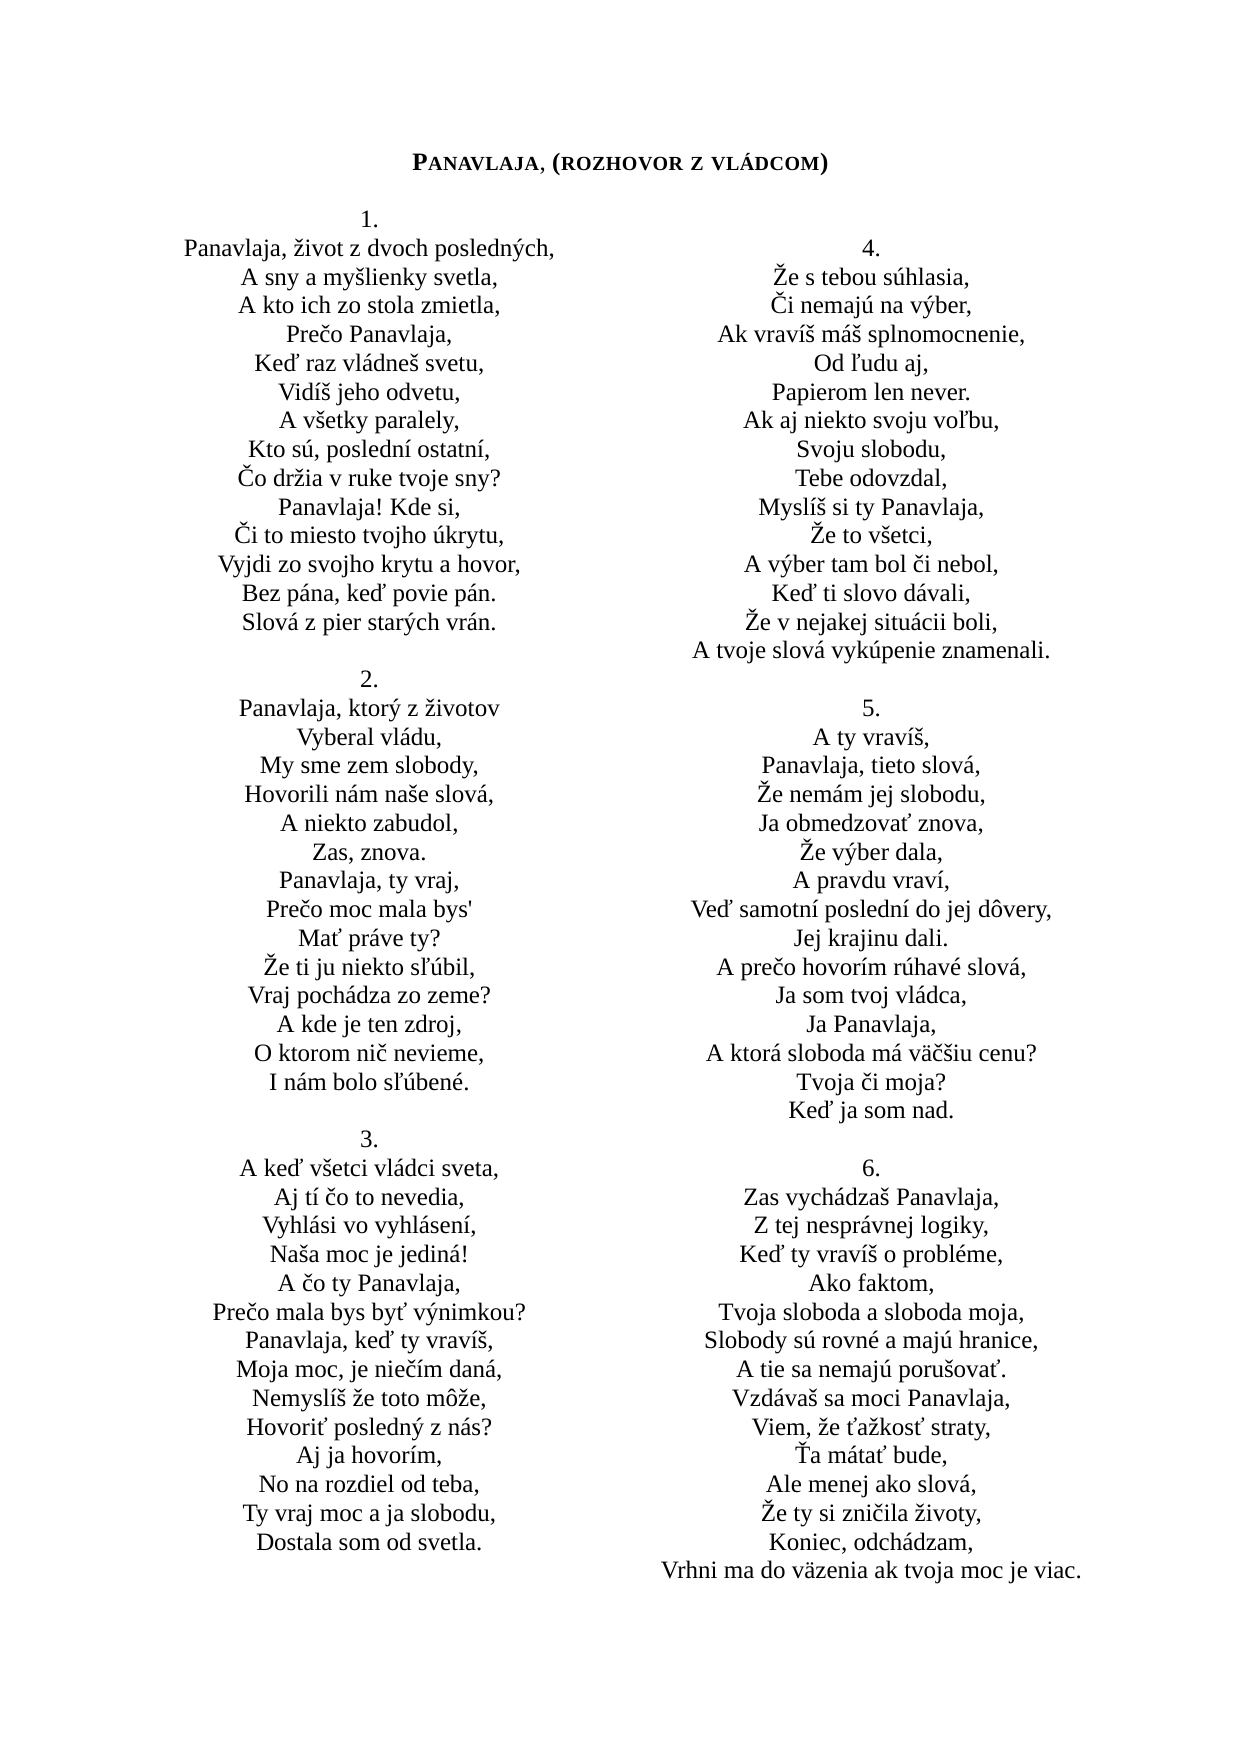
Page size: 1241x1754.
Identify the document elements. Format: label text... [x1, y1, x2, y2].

text Že výber dala, [620, 837, 1122, 866]
text Svoju slobodu, [620, 434, 1122, 463]
text Keď ti slovo dávali, [620, 578, 1122, 607]
text O ktorom nič nevieme, [118, 1038, 620, 1067]
text 4. [620, 233, 1122, 262]
text Keď raz vládneš svetu, [118, 348, 620, 377]
text Vyjdi zo svojho krytu a hovor, [118, 549, 620, 578]
text 3. [118, 1124, 620, 1153]
text Vyhlási vo vyhlásení, [118, 1211, 620, 1239]
text Prečo Panavlaja, [118, 319, 620, 348]
text Ja obmedzovať znova, [620, 808, 1122, 837]
text Ja som tvoj vládca, [620, 981, 1122, 1009]
text A všetky paralely, [118, 406, 620, 434]
text Že ty si zničila životy, [620, 1498, 1122, 1527]
text Panavlaja, tieto slová, [620, 751, 1122, 779]
text Koniec, odchádzam, [620, 1527, 1122, 1556]
text Čo držia v ruke tvoje sny? [118, 463, 620, 492]
text A niekto zabudol, [118, 808, 620, 837]
text Vzdávaš sa moci Panavlaja, [620, 1383, 1122, 1412]
text Vidíš jeho odvetu, [118, 377, 620, 406]
text Slová z pier starých vrán. [118, 607, 620, 636]
text A čo ty Panavlaja, [118, 1268, 620, 1297]
text Ťa mátať bude, [620, 1441, 1122, 1469]
text Panavlaja, ty vraj, [118, 866, 620, 894]
text Že s tebou súhlasia, [620, 262, 1122, 291]
text Ako faktom, [620, 1268, 1122, 1297]
text 2. [118, 664, 620, 693]
text Hovorili nám naše slová, [118, 779, 620, 808]
text Ak vravíš máš splnomocnenie, [620, 319, 1122, 348]
text Tebe odovzdal, [620, 463, 1122, 492]
text Panavlaja, (rozhovor z vládcom) [118, 147, 1122, 176]
text Papierom len never. [620, 377, 1122, 406]
text Že nemám jej slobodu, [620, 779, 1122, 808]
text Ja Panavlaja, [620, 1009, 1122, 1038]
text Či nemajú na výber, [620, 291, 1122, 319]
text Nemyslíš že toto môže, [118, 1383, 620, 1412]
text 6. [620, 1153, 1122, 1182]
text No na rozdiel od teba, [118, 1469, 620, 1498]
text Prečo mala bys byť výnimkou? [118, 1297, 620, 1326]
text Naša moc je jediná! [118, 1239, 620, 1268]
text A tvoje slová vykúpenie znamenali. [620, 636, 1122, 664]
text Hovoriť posledný z nás? [118, 1412, 620, 1441]
text Kto sú, poslední ostatní, [118, 434, 620, 463]
text Panavlaja, život z dvoch posledných, [118, 233, 620, 262]
text 5. [620, 693, 1122, 722]
text A ty vravíš, [620, 722, 1122, 751]
text Slobody sú rovné a majú hranice, [620, 1326, 1122, 1354]
text Veď samotní poslední do jej dôvery, [620, 894, 1122, 923]
text A keď všetci vládci sveta, [118, 1153, 620, 1182]
text Keď ty vravíš o probléme, [620, 1239, 1122, 1268]
text A kto ich zo stola zmietla, [118, 291, 620, 319]
text A tie sa nemajú porušovať. [620, 1354, 1122, 1383]
text Ale menej ako slová, [620, 1469, 1122, 1498]
text Mať práve ty? [118, 923, 620, 952]
text Od ľudu aj, [620, 348, 1122, 377]
text Jej krajinu dali. [620, 923, 1122, 952]
text Tvoja či moja? [620, 1067, 1122, 1096]
text Zas, znova. [118, 837, 620, 866]
text Vrhni ma do väzenia ak tvoja moc je viac. [620, 1556, 1122, 1584]
text A ktorá sloboda má väčšiu cenu? [620, 1038, 1122, 1067]
text 1. [118, 204, 620, 233]
text A kde je ten zdroj, [118, 1009, 620, 1038]
text Myslíš si ty Panavlaja, [620, 492, 1122, 521]
text A výber tam bol či nebol, [620, 549, 1122, 578]
text Tvoja sloboda a sloboda moja, [620, 1297, 1122, 1326]
text Panavlaja, ktorý z životov [118, 693, 620, 722]
text A sny a myšlienky svetla, [118, 262, 620, 291]
text Či to miesto tvojho úkrytu, [118, 521, 620, 549]
text Panavlaja, keď ty vravíš, [118, 1326, 620, 1354]
text My sme zem slobody, [118, 751, 620, 779]
text Keď ja som nad. [620, 1096, 1122, 1124]
text Aj tí čo to nevedia, [118, 1182, 620, 1211]
text Ak aj niekto svoju voľbu, [620, 406, 1122, 434]
text Moja moc, je niečím daná, [118, 1354, 620, 1383]
text Vraj pochádza zo zeme? [118, 981, 620, 1009]
text Panavlaja! Kde si, [118, 492, 620, 521]
text Bez pána, keď povie pán. [118, 578, 620, 607]
text Prečo moc mala bys' [118, 894, 620, 923]
text Dostala som od svetla. [118, 1527, 620, 1556]
text A prečo hovorím rúhavé slová, [620, 952, 1122, 981]
text Zas vychádzaš Panavlaja, [620, 1182, 1122, 1211]
text A pravdu vraví, [620, 866, 1122, 894]
text Viem, že ťažkosť straty, [620, 1412, 1122, 1441]
text Aj ja hovorím, [118, 1441, 620, 1469]
text Z tej nesprávnej logiky, [620, 1211, 1122, 1239]
text Že to všetci, [620, 521, 1122, 549]
text I nám bolo sľúbené. [118, 1067, 620, 1096]
text Že ti ju niekto sľúbil, [118, 952, 620, 981]
text Vyberal vládu, [118, 722, 620, 751]
text Že v nejakej situácii boli, [620, 607, 1122, 636]
text Ty vraj moc a ja slobodu, [118, 1498, 620, 1527]
